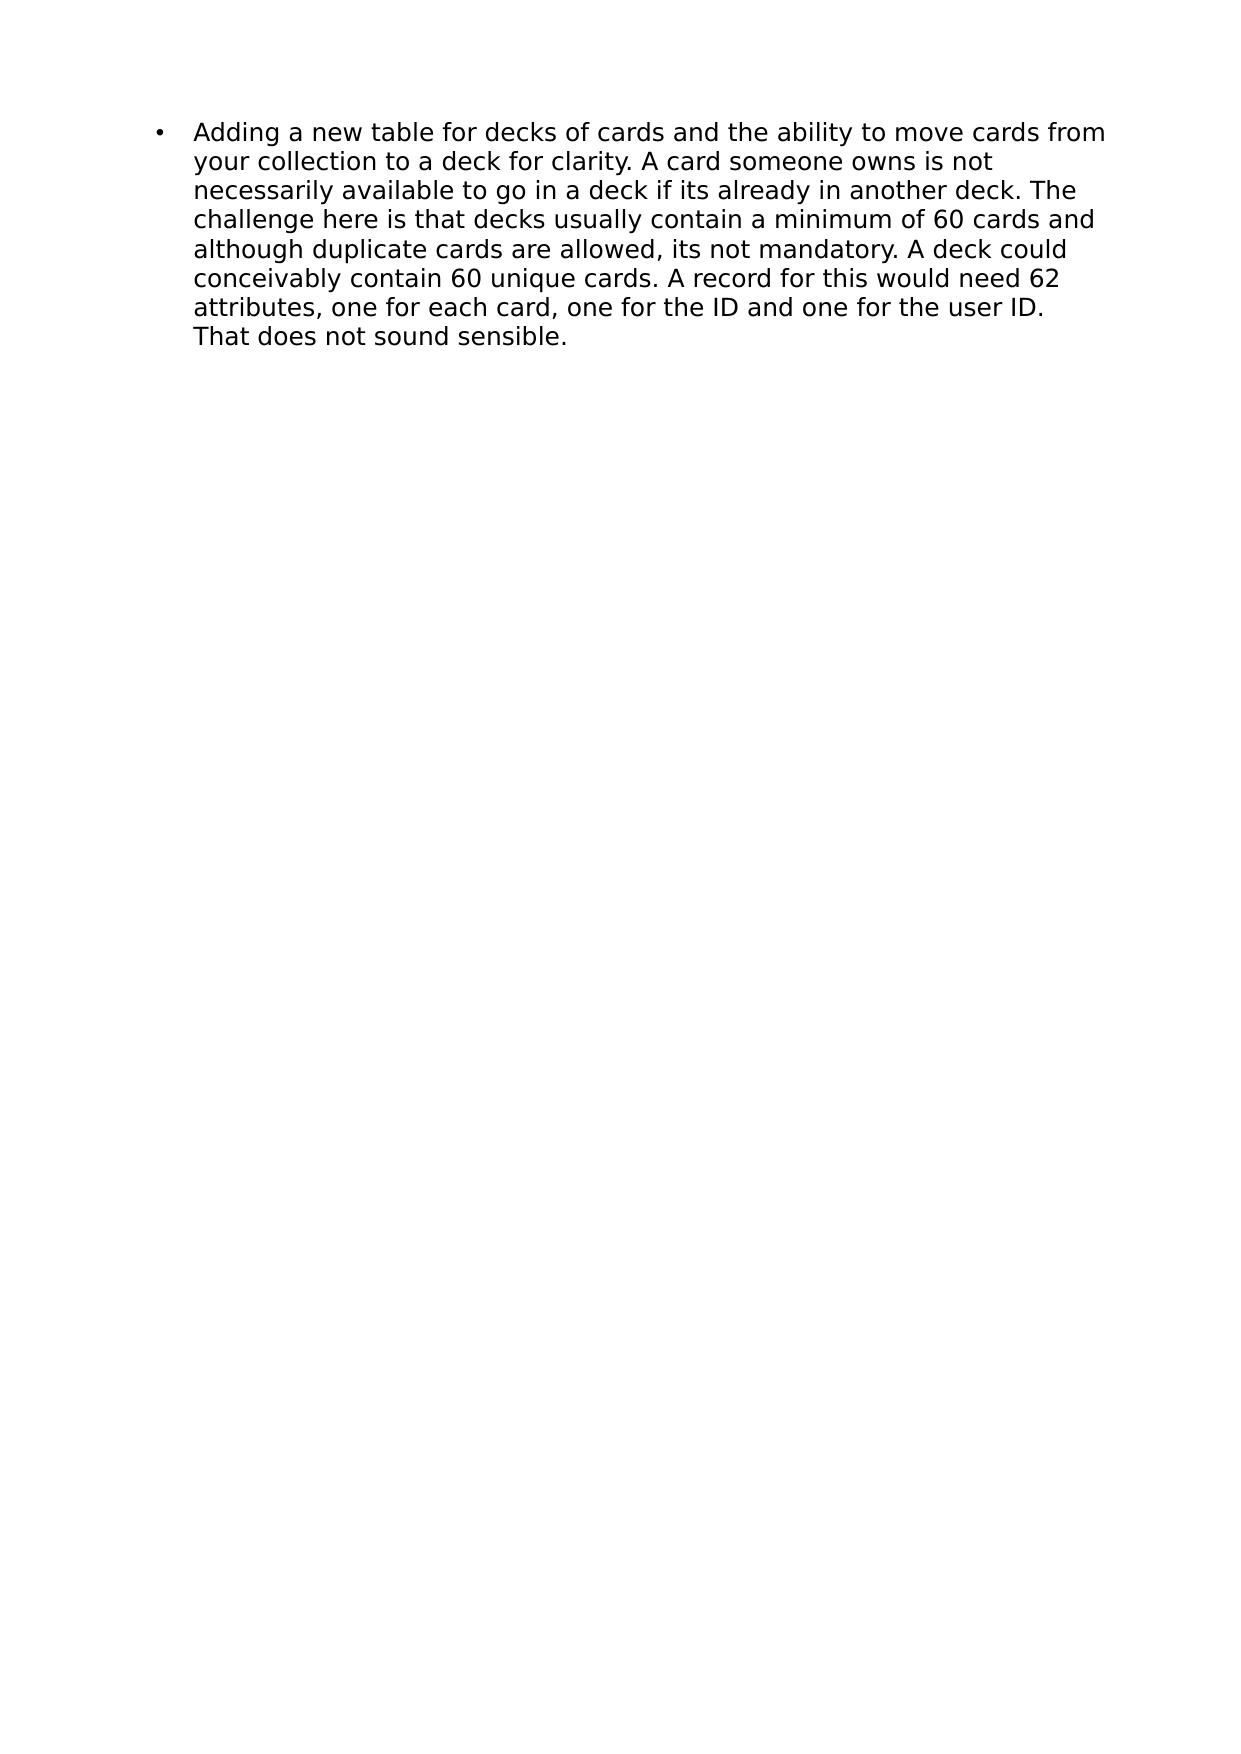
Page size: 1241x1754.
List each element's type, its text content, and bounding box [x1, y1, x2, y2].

list Adding a new table for decks of cards and the ability to move cards from your collection to a deck for clarity. A card someone owns is not necessarily available to go in a deck if its already in another deck. The challenge here is that decks usually contain a minimum of 60 cards and although duplicate cards are allowed, its not mandatory. A deck could conceivably contain 60 unique cards. A record for this would need 62 attributes, one for each card, one for the ID and one for the user ID. That does not sound sensible. [156, 118, 1122, 351]
